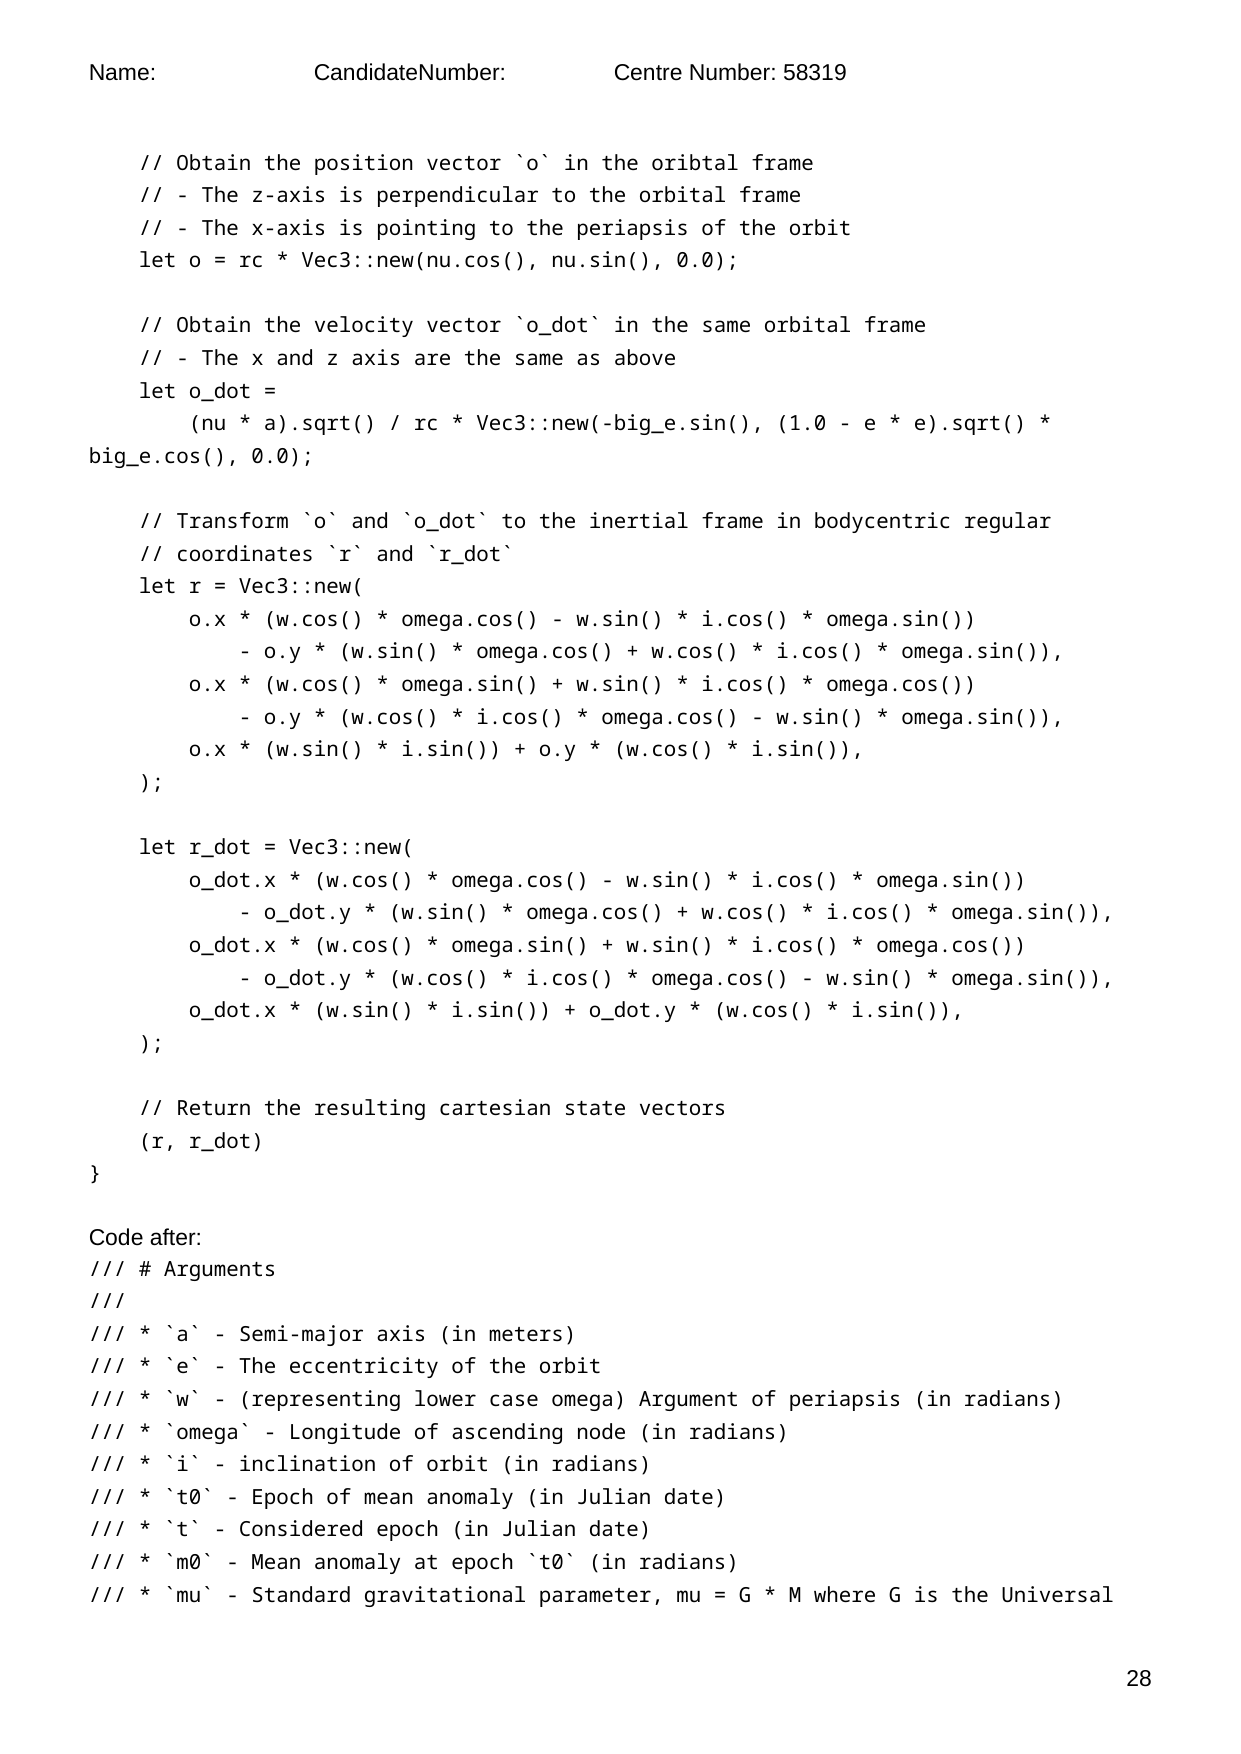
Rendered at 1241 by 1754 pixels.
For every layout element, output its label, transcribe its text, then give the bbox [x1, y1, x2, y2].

text } [88, 1158, 1152, 1187]
text /// * `i` - inclination of orbit (in radians) [88, 1449, 1152, 1478]
text let r_dot = Vec3::new( [88, 832, 1152, 861]
text /// * `m0` - Mean anomaly at epoch `t0` (in radians) [88, 1547, 1152, 1576]
text // Obtain the velocity vector `o_dot` in the same orbital frame [88, 311, 1152, 339]
text ); [88, 1028, 1152, 1056]
text o_dot.x * (w.sin() * i.sin()) + o_dot.y * (w.cos() * i.sin()), [88, 995, 1152, 1024]
text - o.y * (w.sin() * omega.cos() + w.cos() * i.cos() * omega.sin()), [88, 637, 1152, 665]
text let o = rc * Vec3::new(nu.cos(), nu.sin(), 0.0); [88, 245, 1152, 274]
text o_dot.x * (w.cos() * omega.sin() + w.sin() * i.cos() * omega.cos()) [88, 930, 1152, 958]
text - o_dot.y * (w.cos() * i.cos() * omega.cos() - w.sin() * omega.sin()), [88, 963, 1152, 991]
text - o_dot.y * (w.sin() * omega.cos() + w.cos() * i.cos() * omega.sin()), [88, 897, 1152, 926]
text // Return the resulting cartesian state vectors [88, 1093, 1152, 1122]
text // - The x-axis is pointing to the periapsis of the orbit [88, 213, 1152, 241]
text /// * `t` - Considered epoch (in Julian date) [88, 1514, 1152, 1543]
text /// [88, 1286, 1152, 1315]
text ); [88, 767, 1152, 796]
text /// * `e` - The eccentricity of the orbit [88, 1352, 1152, 1380]
text o_dot.x * (w.cos() * omega.cos() - w.sin() * i.cos() * omega.sin()) [88, 865, 1152, 893]
text // - The x and z axis are the same as above [88, 343, 1152, 372]
text /// * `mu` - Standard gravitational parameter, mu = G * M where G is the Universal [88, 1580, 1152, 1608]
text // coordinates `r` and `r_dot` [88, 539, 1152, 567]
text o.x * (w.cos() * omega.sin() + w.sin() * i.cos() * omega.cos()) [88, 669, 1152, 698]
text /// * `a` - Semi-major axis (in meters) [88, 1319, 1152, 1347]
text (nu * a).sqrt() / rc * Vec3::new(-big_e.sin(), (1.0 - e * e).sqrt() * big_e.cos(), 0.0); [88, 408, 1152, 469]
text // Obtain the position vector `o` in the oribtal frame [88, 148, 1152, 176]
text /// # Arguments [88, 1254, 1152, 1282]
text - o.y * (w.cos() * i.cos() * omega.cos() - w.sin() * omega.sin()), [88, 702, 1152, 730]
text /// * `w` - (representing lower case omega) Argument of periapsis (in radians) [88, 1384, 1152, 1413]
text /// * `omega` - Longitude of ascending node (in radians) [88, 1417, 1152, 1445]
text Code after: [88, 1223, 1152, 1250]
text // - The z-axis is perpendicular to the orbital frame [88, 180, 1152, 209]
text o.x * (w.sin() * i.sin()) + o.y * (w.cos() * i.sin()), [88, 734, 1152, 763]
text let r = Vec3::new( [88, 571, 1152, 600]
text // Transform `o` and `o_dot` to the inertial frame in bodycentric regular [88, 506, 1152, 535]
text o.x * (w.cos() * omega.cos() - w.sin() * i.cos() * omega.sin()) [88, 604, 1152, 632]
text (r, r_dot) [88, 1126, 1152, 1154]
text /// * `t0` - Epoch of mean anomaly (in Julian date) [88, 1482, 1152, 1510]
text let o_dot = [88, 376, 1152, 404]
